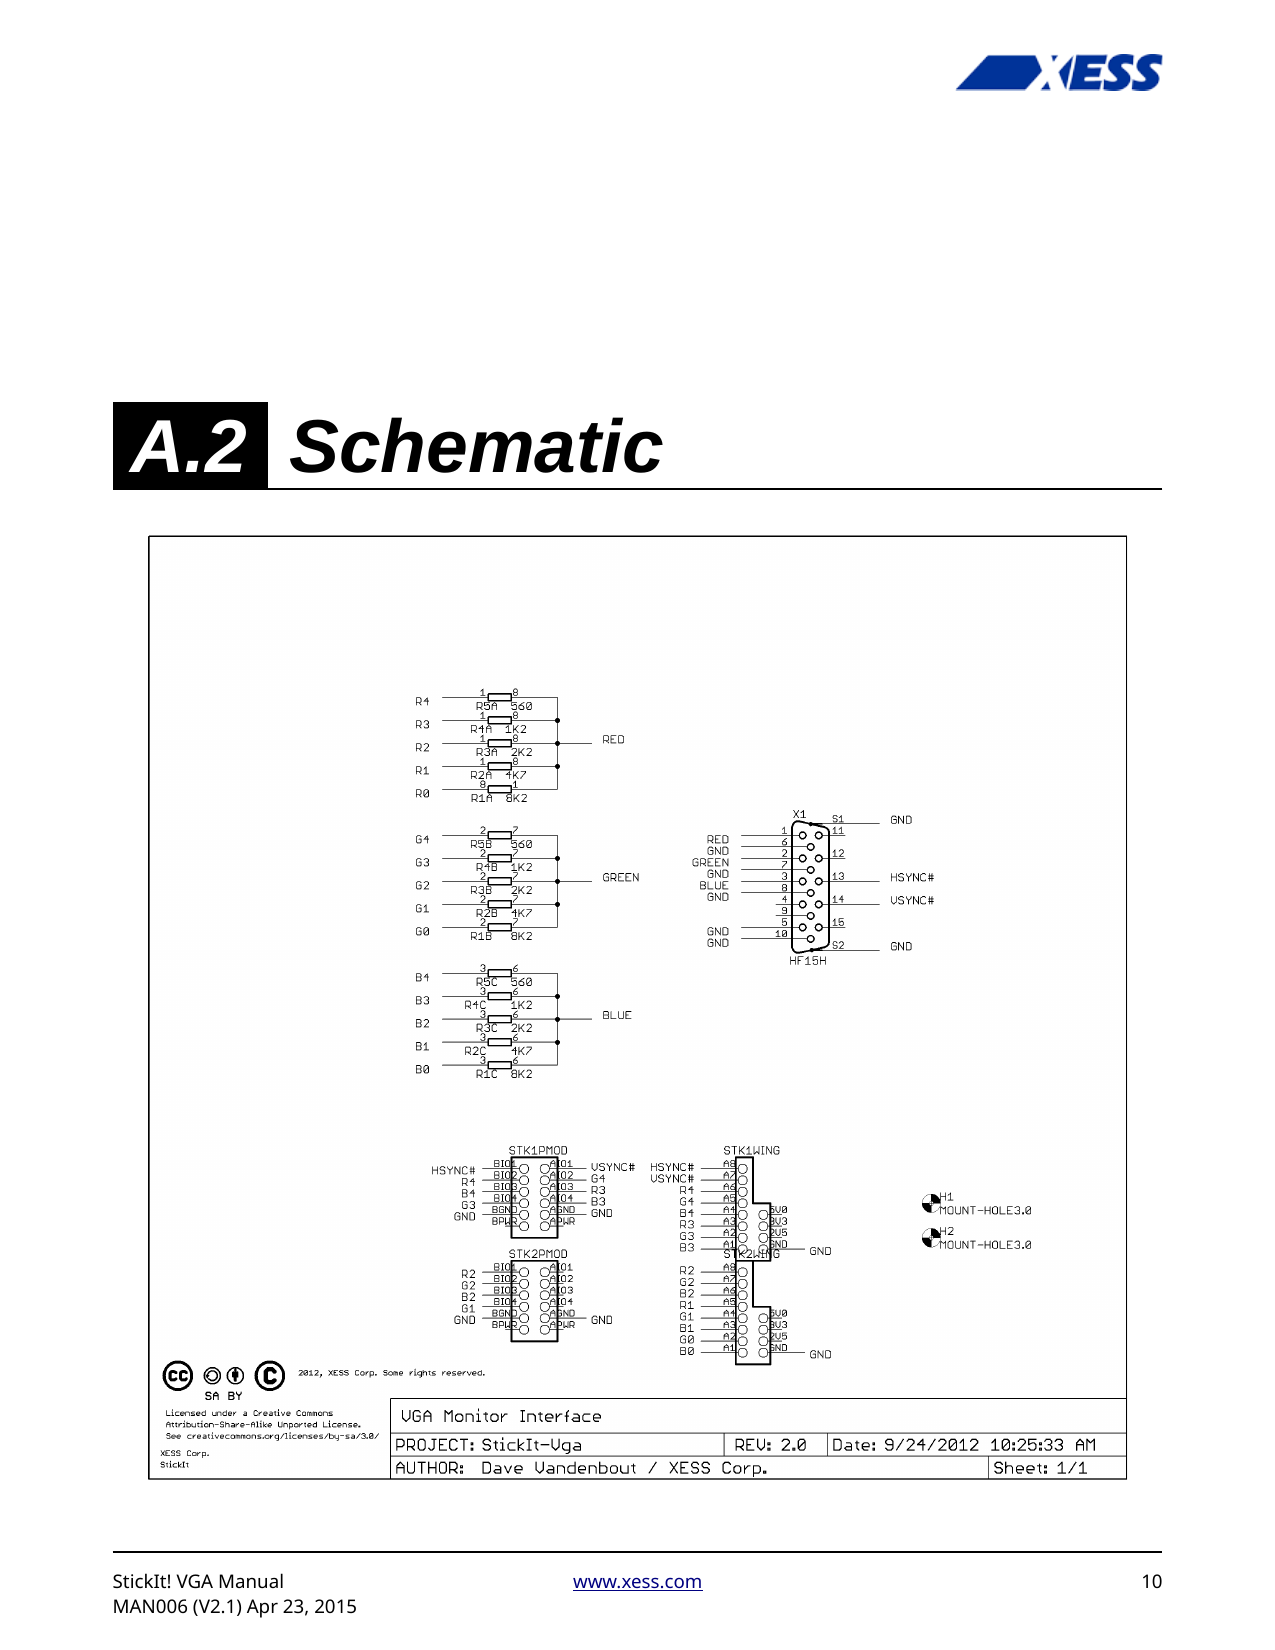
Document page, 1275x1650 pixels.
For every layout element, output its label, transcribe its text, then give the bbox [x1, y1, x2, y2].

picture [955, 54, 1163, 91]
subtitle Schematic [268, 402, 1162, 488]
picture [148, 535, 1128, 1480]
